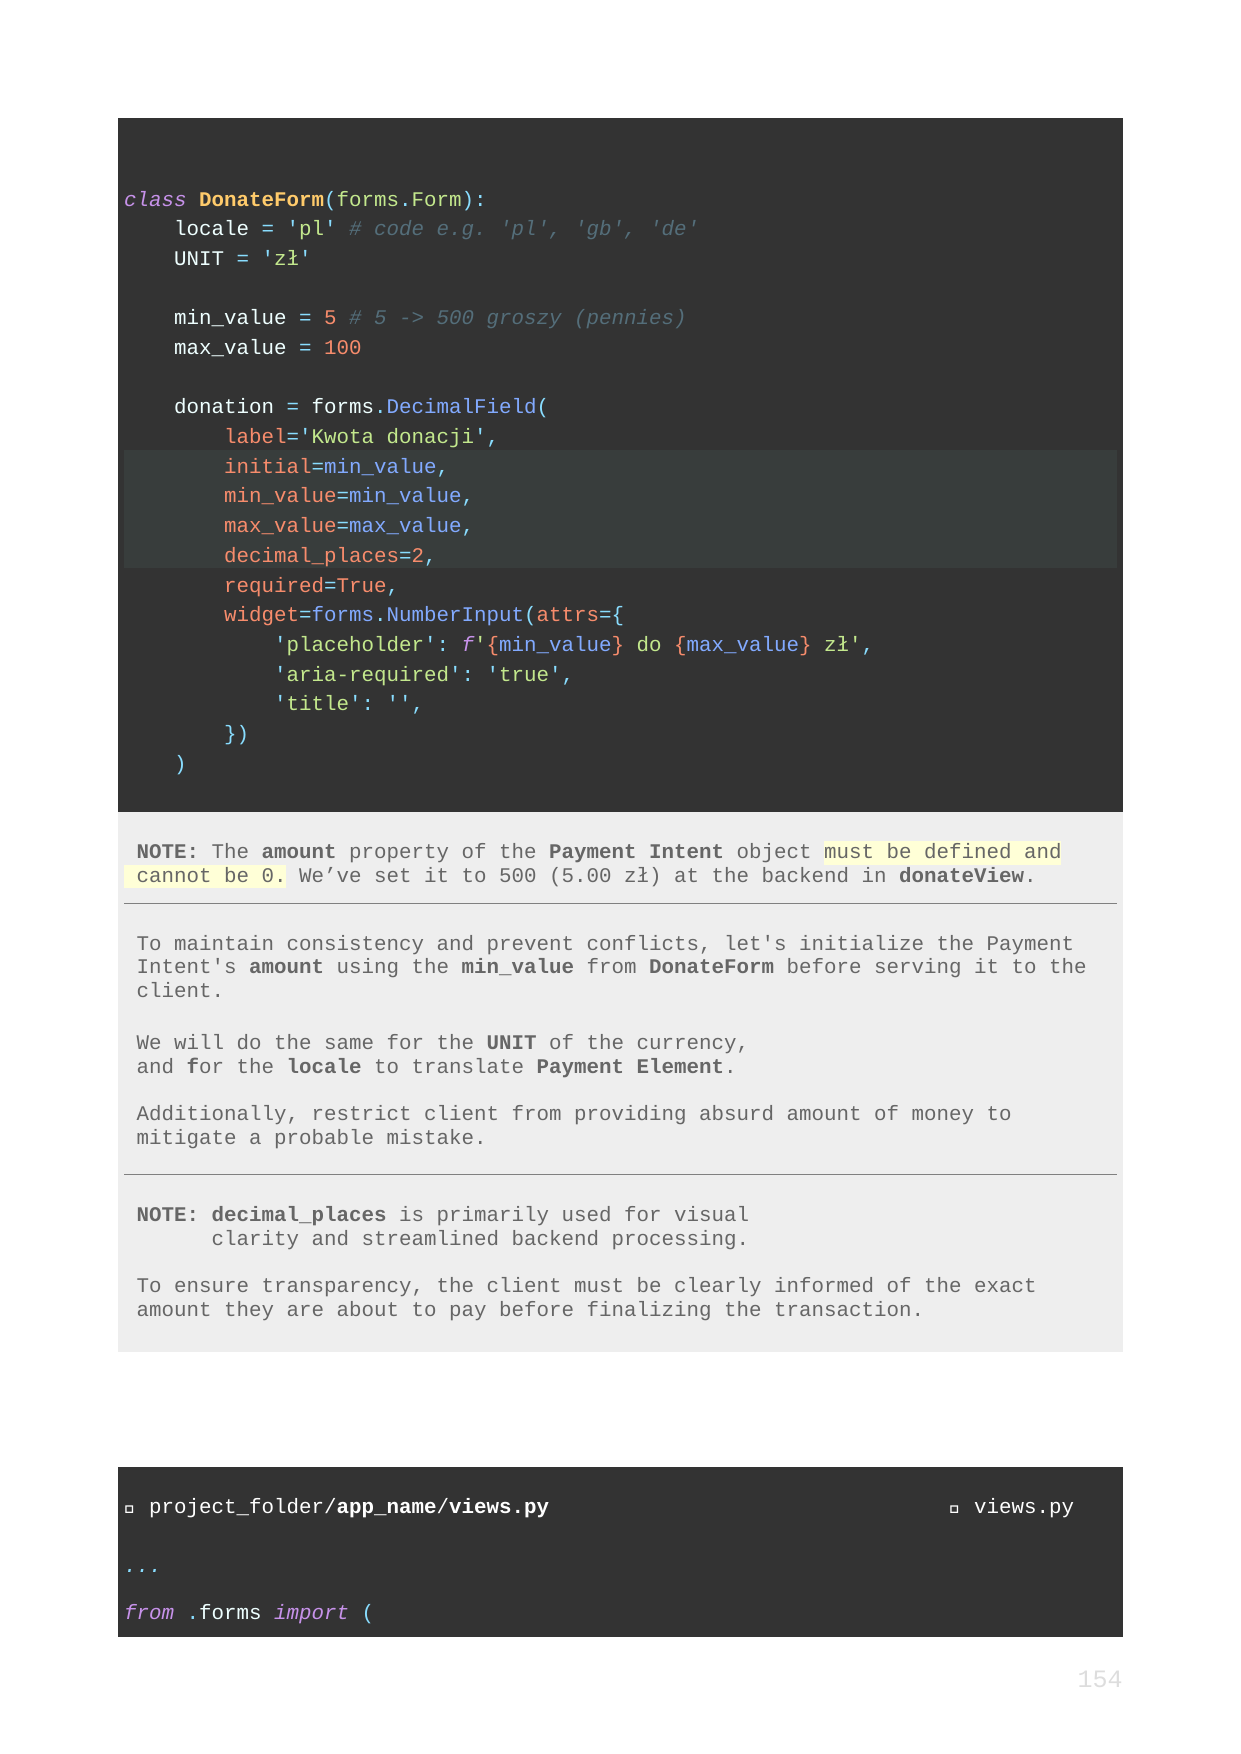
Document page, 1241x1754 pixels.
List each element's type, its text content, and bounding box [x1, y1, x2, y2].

table_cell class DonateForm(forms.Form): locale = 'pl' # code e.g. 'pl', 'gb', 'de' UNIT = 'zł' min_value = 5 # 5 -> 500 groszy (pennies) max_value = 100 donation = forms.DecimalField( label='Kwota donacji', initial=min_value, min_value=min_value, max_value=max_value, decimal_places=2, required=True, widget=forms.NumberInput(attrs={ 'placeholder': f'{min_value} do {max_value} zł', 'aria-required': 'true', 'title': '', }) ) [118, 153, 1123, 812]
table_cell NOTE: The amount property of the Payment Intent object must be defined and cannot be 0. We’ve set it to 500 (5.00 zł) at the backend in donateView. To maintain consistency and prevent conflicts, let's initialize the Payment Intent's amount using the min_value from DonateForm before serving it to the client. We will do the same for the UNIT of the currency, and for the locale to translate Payment Element. Additionally, restrict client from providing absurd amount of money to mitigate a probable mistake. NOTE: decimal_places is primarily used for visual clarity and streamlined backend processing. To ensure transparency, the client must be clearly informed of the exact amount they are about to pay before finalizing the transaction. [118, 812, 1123, 1352]
table_header [118, 118, 1123, 153]
table_cell ... from .forms import ( [118, 1549, 1123, 1637]
table_header 📝 project_folder/app_name/views.py 🐍 views.py [118, 1467, 1123, 1549]
